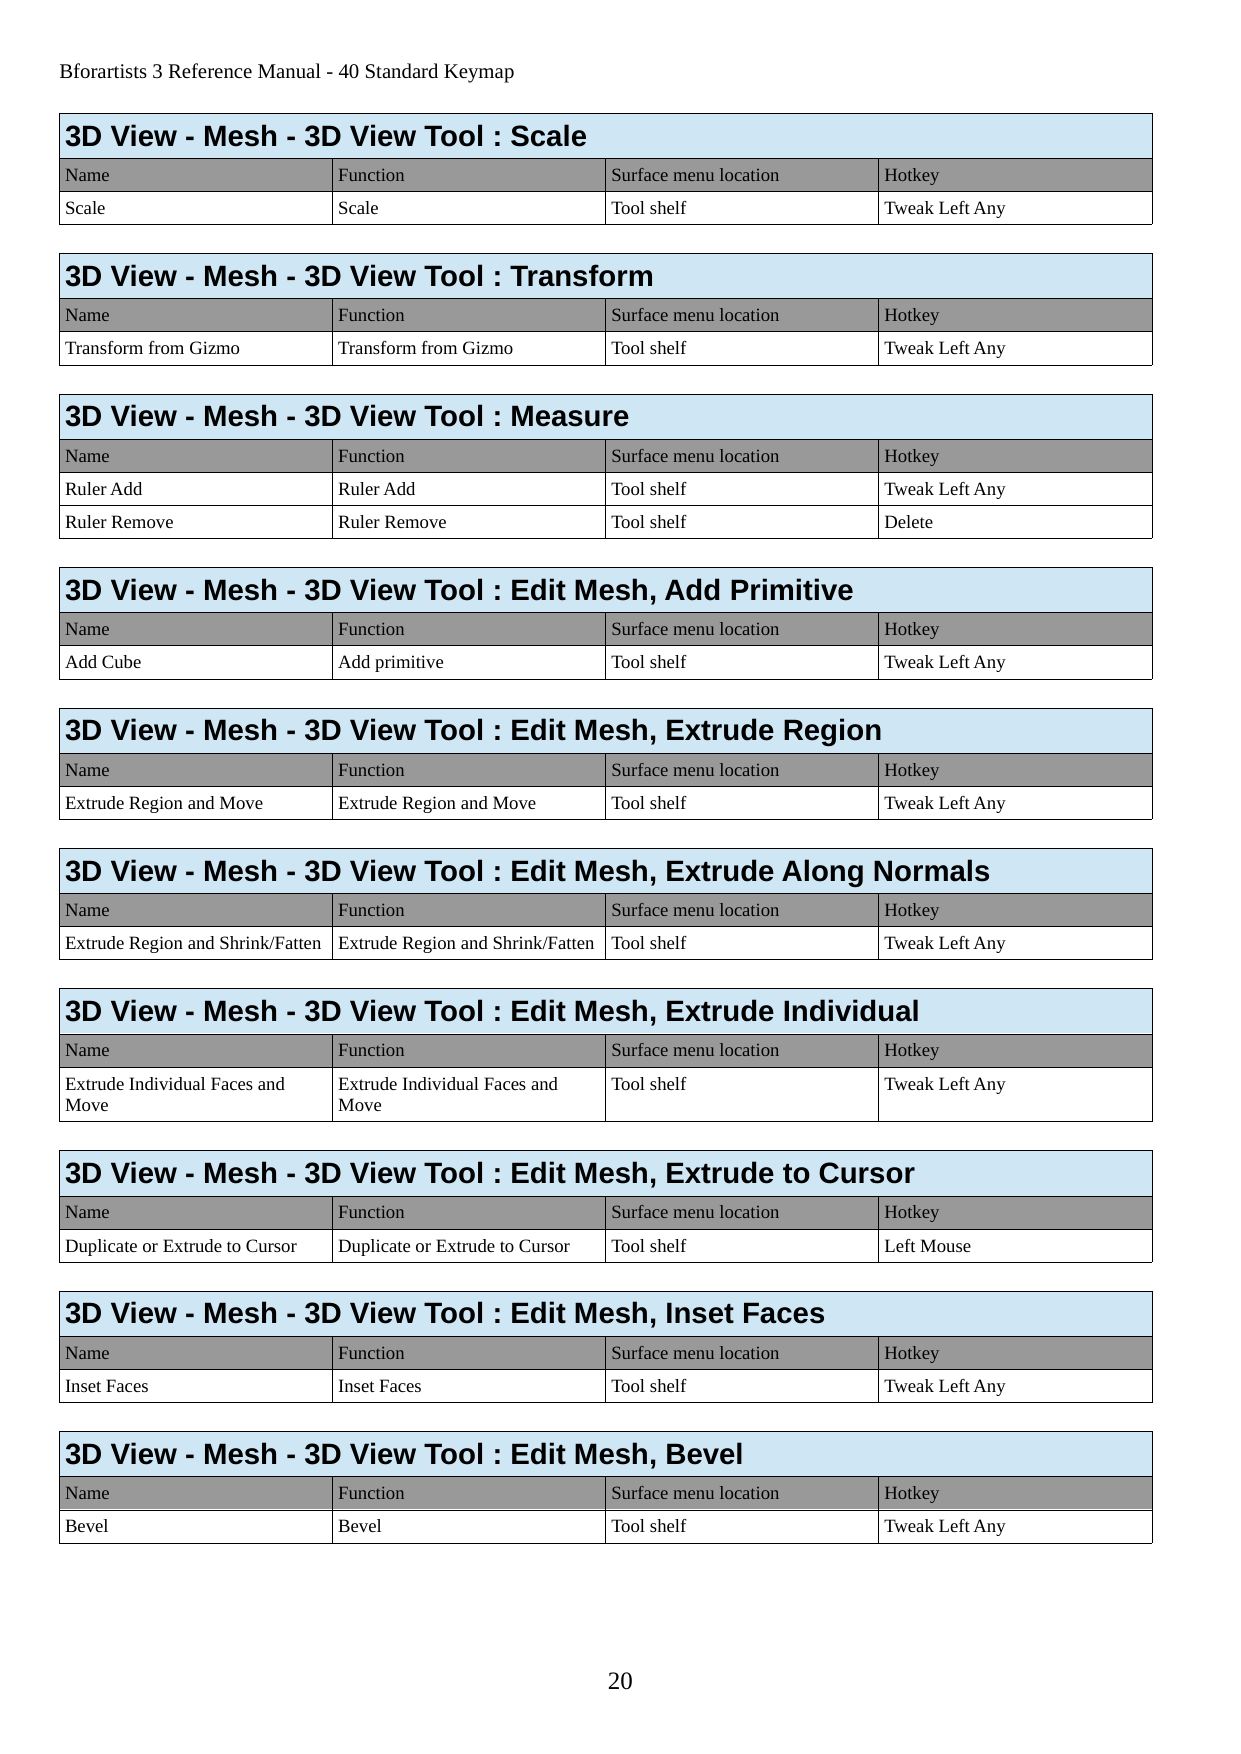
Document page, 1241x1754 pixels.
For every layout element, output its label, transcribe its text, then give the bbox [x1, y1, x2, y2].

table_cell Tool shelf [606, 473, 878, 505]
table_cell Tool shelf [606, 1370, 878, 1402]
table_cell Left Mouse [879, 1230, 1152, 1262]
table_cell Extrude Region and Move [60, 787, 332, 819]
table_header 3D View - Mesh - 3D View Tool : Edit Mesh, Inset Faces [60, 1292, 1152, 1336]
table_cell Inset Faces [60, 1370, 332, 1402]
table_cell Surface menu location [606, 1337, 878, 1369]
table_cell Hotkey [879, 1035, 1152, 1067]
table_cell Tool shelf [606, 1230, 878, 1262]
table_cell Name [60, 1035, 332, 1067]
table_header 3D View - Mesh - 3D View Tool : Edit Mesh, Extrude to Cursor [60, 1151, 1152, 1196]
table_cell Tweak Left Any [879, 927, 1152, 959]
table_cell Tweak Left Any [879, 473, 1152, 505]
table_cell Tweak Left Any [879, 332, 1152, 364]
table_cell Function [333, 1197, 605, 1229]
table_header 3D View - Mesh - 3D View Tool : Edit Mesh, Bevel [60, 1432, 1152, 1476]
table_cell Hotkey [879, 1197, 1152, 1229]
table_cell Surface menu location [606, 440, 878, 472]
table_cell Name [60, 299, 332, 331]
table_cell Tweak Left Any [879, 192, 1152, 224]
table_cell Hotkey [879, 440, 1152, 472]
table_cell Tweak Left Any [879, 1068, 1152, 1121]
table_cell Surface menu location [606, 1197, 878, 1229]
table_cell Function [333, 754, 605, 786]
table_cell Tweak Left Any [879, 1511, 1152, 1543]
table_cell Tweak Left Any [879, 646, 1152, 678]
table_cell Tweak Left Any [879, 787, 1152, 819]
table_cell Bevel [333, 1511, 605, 1543]
table_cell Tool shelf [606, 332, 878, 364]
table_cell Extrude Individual Faces and Move [333, 1068, 605, 1121]
table_cell Scale [333, 192, 605, 224]
table_cell Function [333, 894, 605, 926]
table_cell Ruler Remove [60, 506, 332, 538]
table_cell Name [60, 1197, 332, 1229]
table_cell Surface menu location [606, 613, 878, 645]
table_header 3D View - Mesh - 3D View Tool : Scale [60, 114, 1152, 158]
table_cell Name [60, 894, 332, 926]
table_cell Surface menu location [606, 1035, 878, 1067]
table_cell Hotkey [879, 1337, 1152, 1369]
table_cell Duplicate or Extrude to Cursor [333, 1230, 605, 1262]
table_cell Name [60, 754, 332, 786]
table_cell Inset Faces [333, 1370, 605, 1402]
table_cell Function [333, 1337, 605, 1369]
table_cell Tool shelf [606, 646, 878, 678]
table_cell Name [60, 440, 332, 472]
table_cell Surface menu location [606, 299, 878, 331]
table_cell Ruler Add [60, 473, 332, 505]
table_header 3D View - Mesh - 3D View Tool : Measure [60, 395, 1152, 439]
table_cell Function [333, 1477, 605, 1509]
table_cell Surface menu location [606, 159, 878, 191]
table_cell Transform from Gizmo [333, 332, 605, 364]
table_header 3D View - Mesh - 3D View Tool : Transform [60, 254, 1152, 298]
table_cell Delete [879, 506, 1152, 538]
table_cell Bevel [60, 1511, 332, 1543]
table_cell Add Cube [60, 646, 332, 678]
table_cell Hotkey [879, 159, 1152, 191]
table_cell Hotkey [879, 613, 1152, 645]
table_cell Surface menu location [606, 754, 878, 786]
table_header 3D View - Mesh - 3D View Tool : Edit Mesh, Add Primitive [60, 568, 1152, 612]
table_cell Transform from Gizmo [60, 332, 332, 364]
table_cell Hotkey [879, 894, 1152, 926]
table_cell Tool shelf [606, 1068, 878, 1121]
table_cell Tool shelf [606, 506, 878, 538]
table_cell Function [333, 1035, 605, 1067]
table_header 3D View - Mesh - 3D View Tool : Edit Mesh, Extrude Individual [60, 989, 1152, 1033]
table_cell Tool shelf [606, 927, 878, 959]
table_cell Tool shelf [606, 1511, 878, 1543]
table_header 3D View - Mesh - 3D View Tool : Edit Mesh, Extrude Region [60, 709, 1152, 753]
table_cell Tweak Left Any [879, 1370, 1152, 1402]
table_cell Tool shelf [606, 192, 878, 224]
table_cell Function [333, 613, 605, 645]
table_cell Function [333, 440, 605, 472]
table_cell Function [333, 159, 605, 191]
table_cell Hotkey [879, 299, 1152, 331]
table_cell Scale [60, 192, 332, 224]
table_cell Name [60, 1337, 332, 1369]
table_cell Ruler Add [333, 473, 605, 505]
table_cell Extrude Region and Shrink/Fatten [333, 927, 605, 959]
table_cell Extrude Individual Faces and Move [60, 1068, 332, 1121]
table_cell Function [333, 299, 605, 331]
table_cell Tool shelf [606, 787, 878, 819]
table_cell Hotkey [879, 1477, 1152, 1509]
table_cell Surface menu location [606, 894, 878, 926]
table_cell Duplicate or Extrude to Cursor [60, 1230, 332, 1262]
table_header 3D View - Mesh - 3D View Tool : Edit Mesh, Extrude Along Normals [60, 849, 1152, 893]
table_cell Extrude Region and Shrink/Fatten [60, 927, 332, 959]
table_cell Name [60, 159, 332, 191]
table_cell Ruler Remove [333, 506, 605, 538]
table_cell Surface menu location [606, 1477, 878, 1509]
table_cell Hotkey [879, 754, 1152, 786]
table_cell Add primitive [333, 646, 605, 678]
table_cell Name [60, 1477, 332, 1509]
table_cell Extrude Region and Move [333, 787, 605, 819]
table_cell Name [60, 613, 332, 645]
